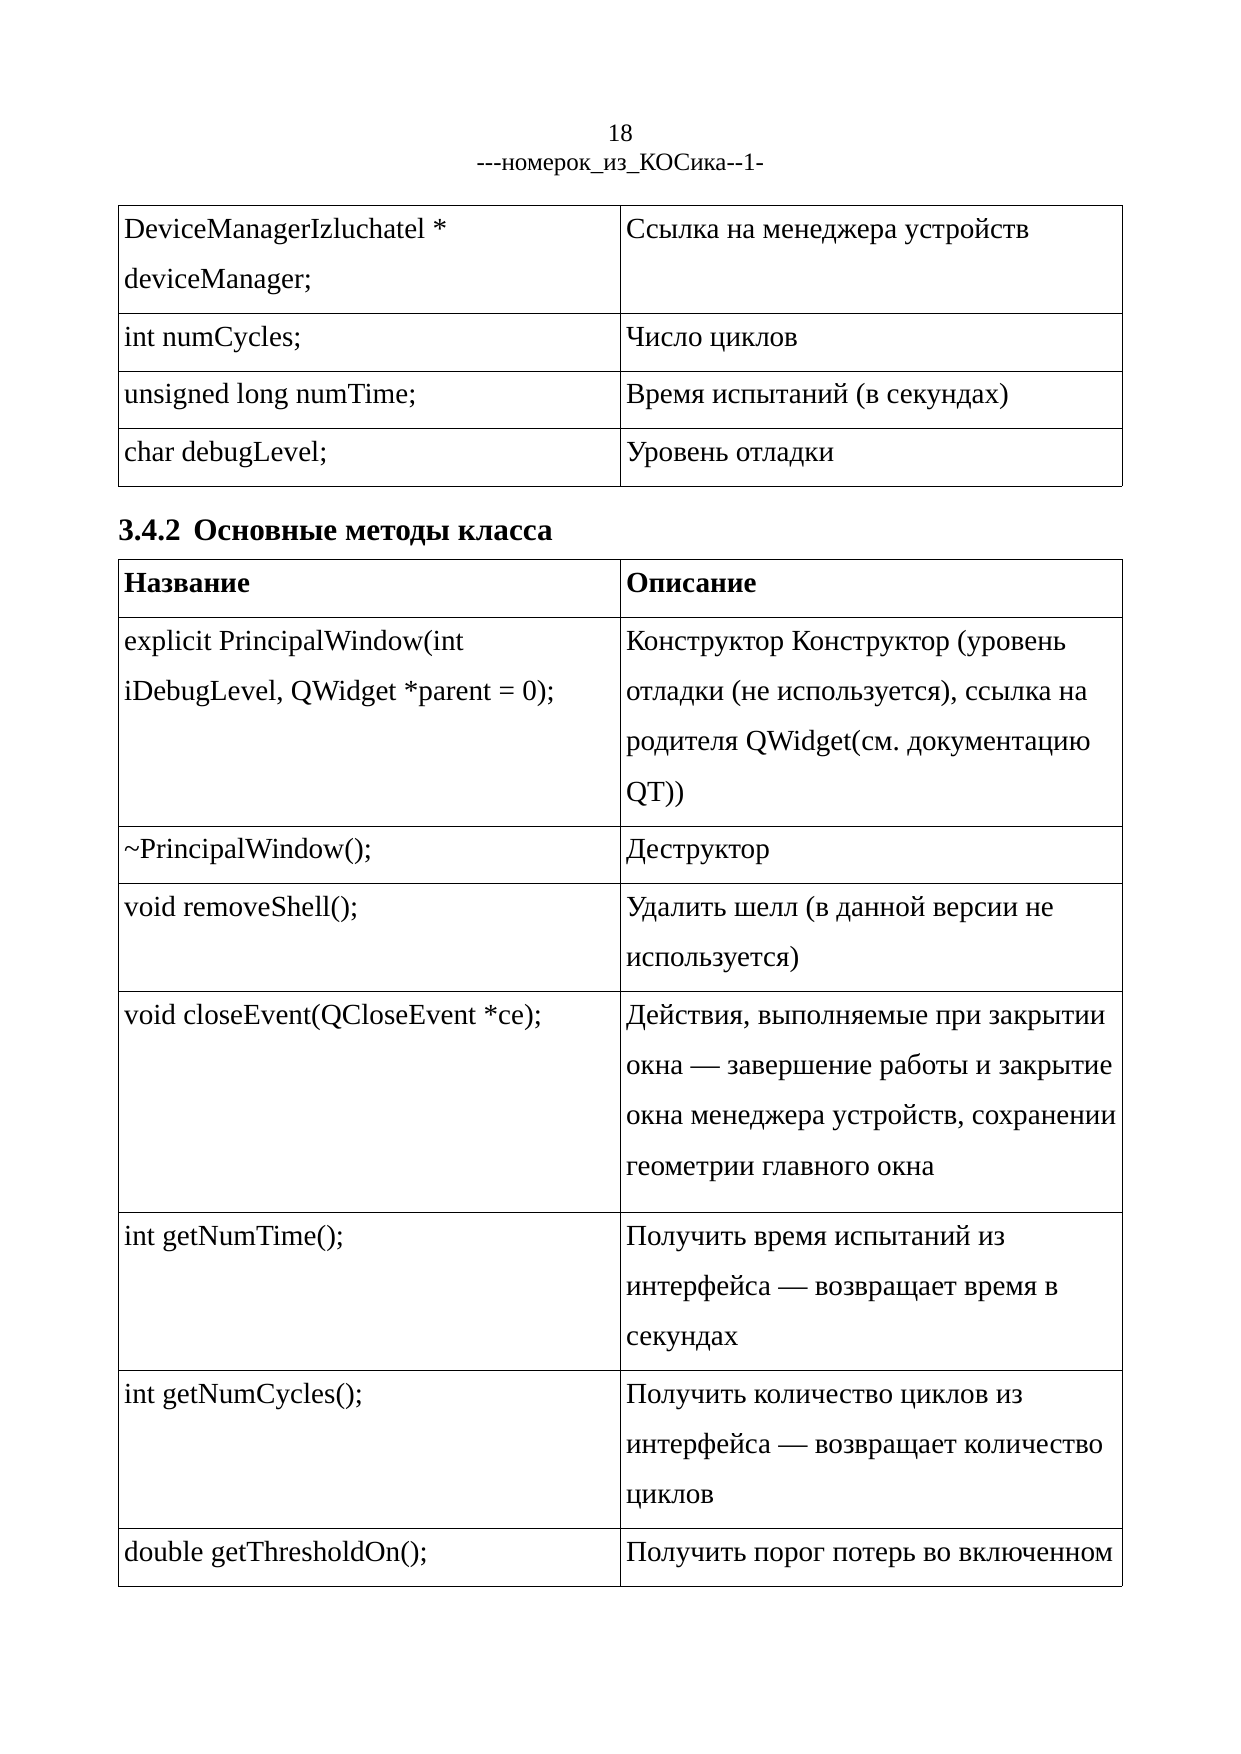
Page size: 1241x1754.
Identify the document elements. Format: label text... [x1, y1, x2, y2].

table_cell char debugLevel; [119, 429, 620, 486]
table_cell Время испытаний (в секундах) [621, 372, 1122, 428]
table_cell void closeEvent(QCloseEvent *ce); [119, 992, 620, 1212]
table_cell int getNumTime(); [119, 1213, 620, 1370]
table_cell Получить порог потерь во включенном [621, 1529, 1122, 1586]
table_header Описание [621, 560, 1122, 617]
subtitle Основные методы класса [118, 511, 1122, 547]
table_cell Деструктор [621, 827, 1122, 883]
table_cell void removeShell(); [119, 884, 620, 991]
table_cell Действия, выполняемые при закрытии окна — завершение работы и закрытие окна менеджера устройств, сохранении геометрии главного окна [621, 992, 1122, 1212]
table_cell Удалить шелл (в данной версии не используется) [621, 884, 1122, 991]
table_cell ~PrincipalWindow(); [119, 827, 620, 883]
table_cell int numCycles; [119, 314, 620, 371]
table_cell Число циклов [621, 314, 1122, 371]
table_cell explicit PrincipalWindow(int iDebugLevel, QWidget *parent = 0); [119, 618, 620, 826]
table_header Название [119, 560, 620, 617]
table_cell Получить время испытаний из интерфейса — возвращает время в секундах [621, 1213, 1122, 1370]
table_cell Уровень отладки [621, 429, 1122, 486]
table_cell unsigned long numTime; [119, 372, 620, 428]
table_cell double getThresholdOn(); [119, 1529, 620, 1586]
table_cell Конструктор Конструктор (уровень отладки (не используется), ссылка на родителя QWidget(см. документацию QT)) [621, 618, 1122, 826]
table_cell Получить количество циклов из интерфейса — возвращает количество циклов [621, 1371, 1122, 1528]
table_cell Ссылка на менеджера устройств [621, 206, 1122, 313]
table_cell int getNumCycles(); [119, 1371, 620, 1528]
table_cell DeviceManagerIzluchatel * deviceManager; [119, 206, 620, 313]
